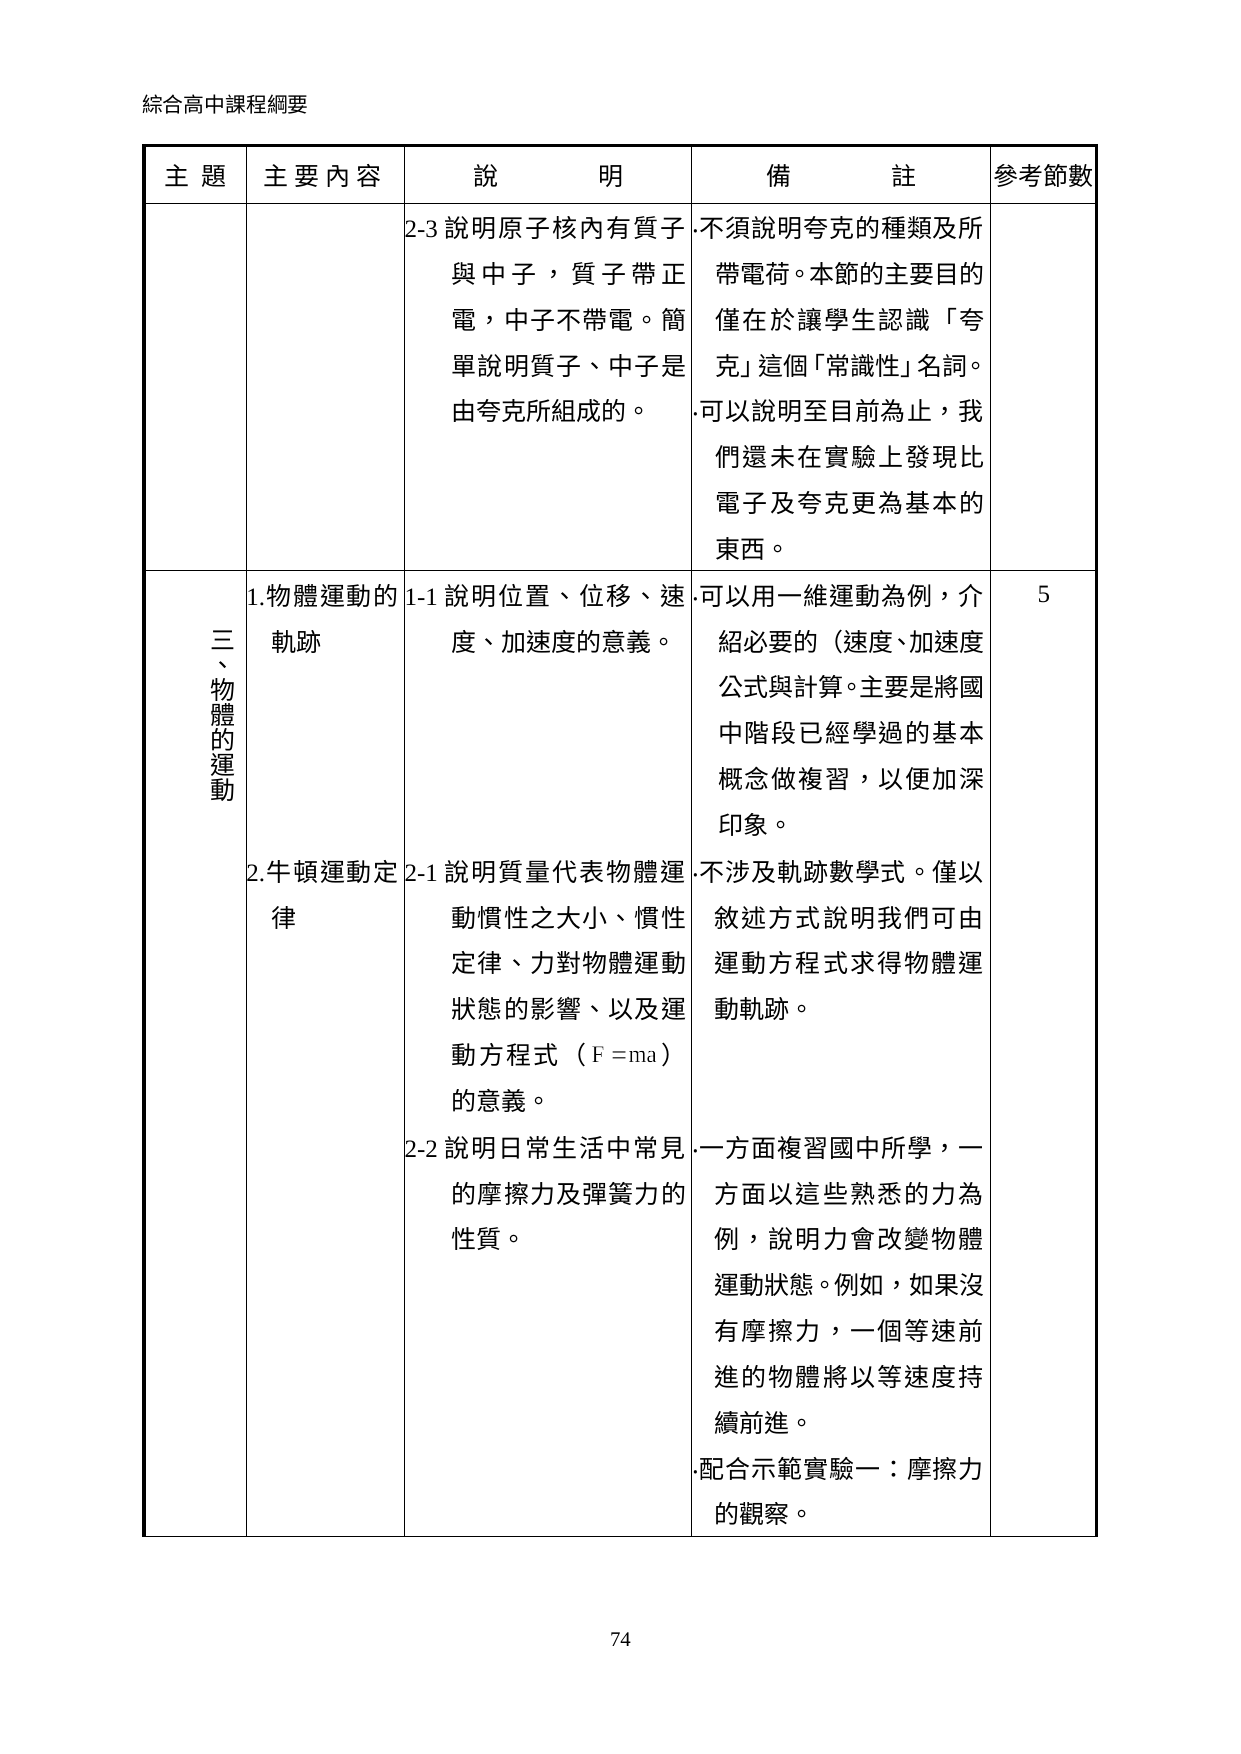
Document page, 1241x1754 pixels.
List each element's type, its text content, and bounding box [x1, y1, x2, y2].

table_cell 2.牛頓運動定律 [247, 846, 404, 1536]
table_cell 1-1說明位置、位移、速度、加速度的意義。 [405, 571, 691, 846]
table_cell 5 [991, 571, 1095, 1536]
table_cell 2-1說明質量代表物體運動慣性之大小、慣性定律、力對物體運動狀態的影響、以及運動方程式（）的意義。 [405, 846, 691, 1122]
table_cell ‧一方面複習國中所學，一方面以這些熟悉的力為例，說明力會改變物體運動狀態。例如，如果沒有摩擦力，一個等速前進的物體將以等速度持續前進。 ‧配合示範實驗一：摩擦力的觀察。 [692, 1123, 990, 1536]
table_cell ‧可以用一維運動為例，介紹必要的（速度、加速度公式與計算。主要是將國中階段已經學過的基本概念做複習，以便加深印象。 [692, 571, 990, 846]
table_header 主 要 內 容 [247, 147, 404, 203]
table_cell ‧不涉及軌跡數學式。僅以敘述方式說明我們可由運動方程式求得物體運動軌跡。 [692, 846, 990, 1122]
table_cell 三、物體的運動 [146, 571, 246, 1536]
table_header 主 題 [146, 147, 246, 203]
table_header 備 註 [692, 147, 990, 203]
table_cell 1.物體運動的軌跡 [247, 571, 404, 846]
table_cell 2-3說明原子核內有質子與中子，質子帶正電，中子不帶電。簡單說明質子、中子是由夸克所組成的。 [405, 204, 691, 570]
table_header 說 明 [405, 147, 691, 203]
table_header 參考節數 [991, 147, 1095, 203]
table_cell 2-2說明日常生活中常見的摩擦力及彈簧力的性質。 [405, 1123, 691, 1536]
table_cell ‧不須說明夸克的種類及所帶電荷。本節的主要目的僅在於讓學生認識「夸克」這個「常識性」名詞。 ‧可以說明至目前為止，我們還未在實驗上發現比電子及夸克更為基本的東西。 [692, 204, 990, 570]
